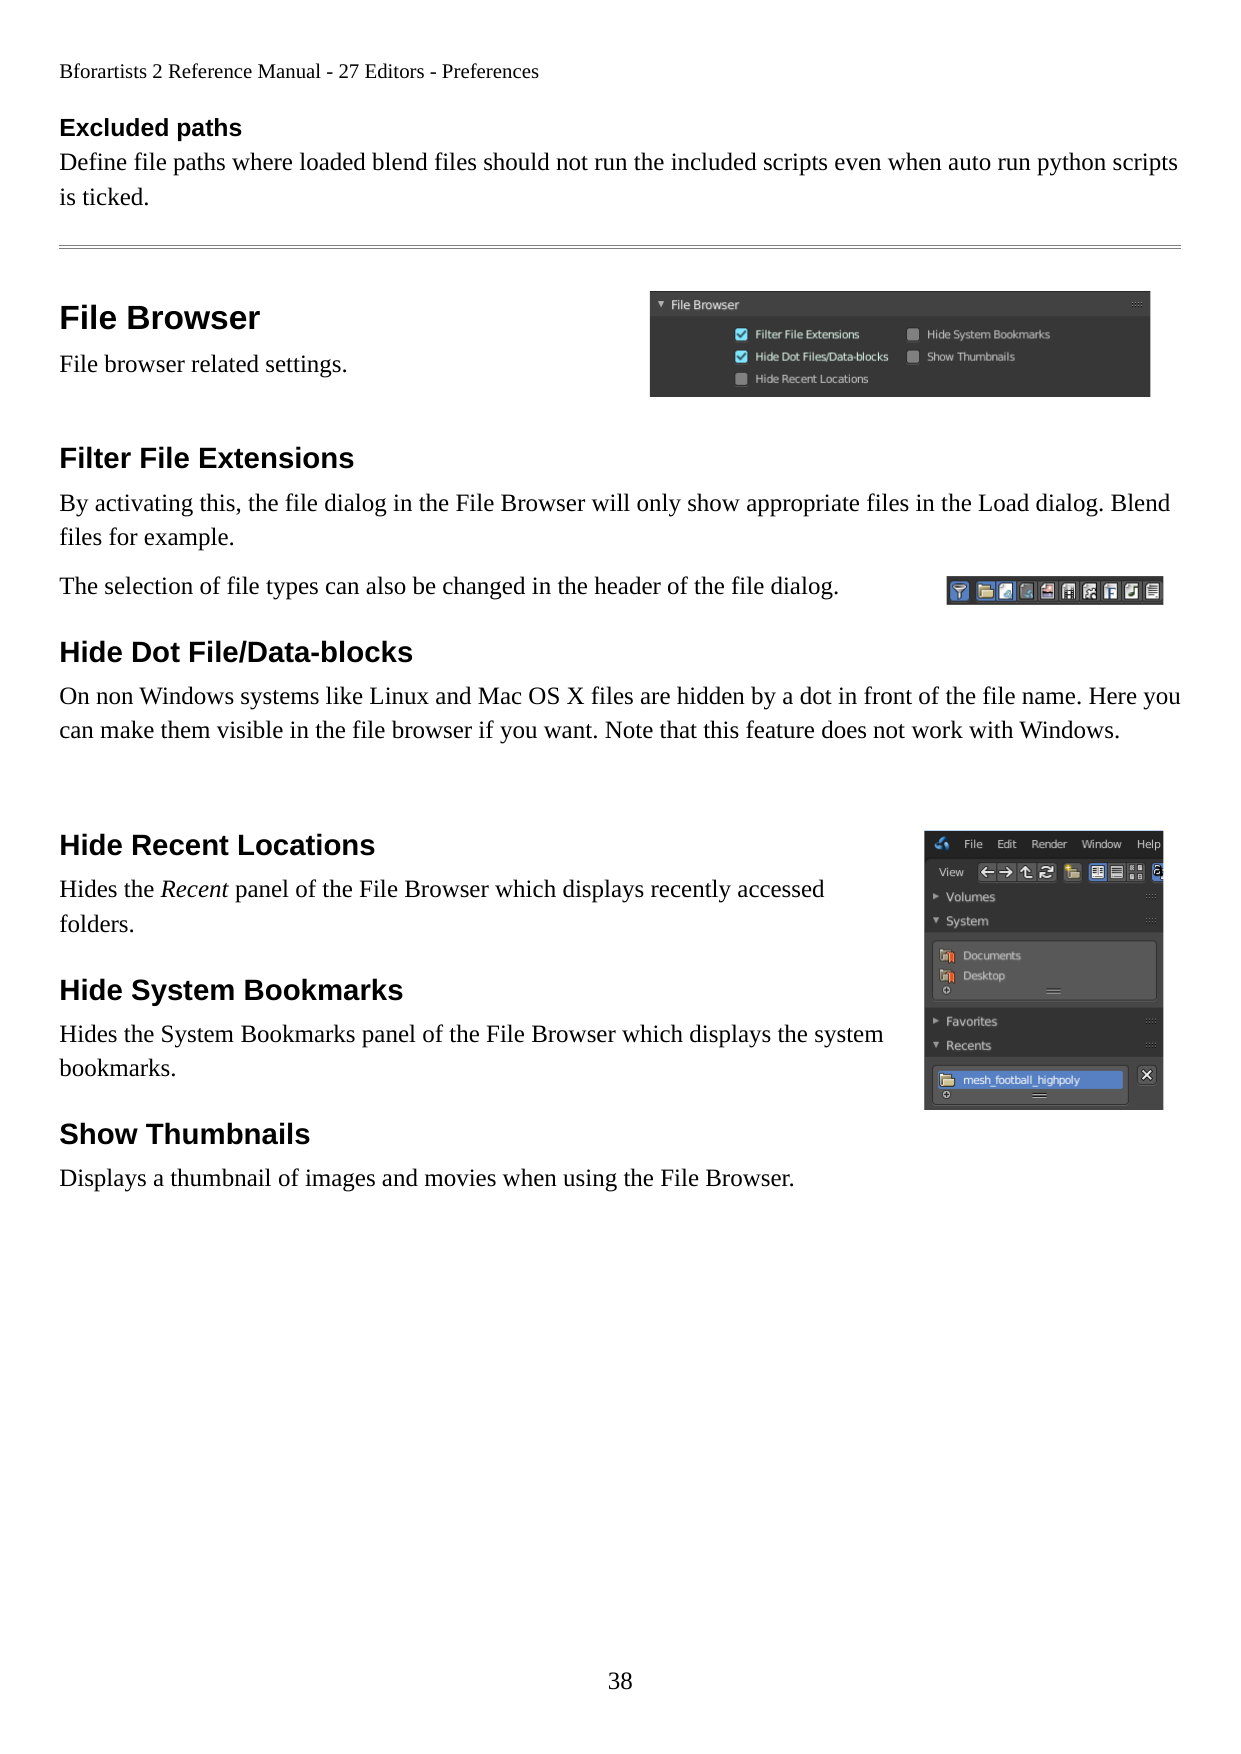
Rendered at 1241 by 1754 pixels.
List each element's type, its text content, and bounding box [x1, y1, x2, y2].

text Displays a thumbnail of images and movies when using the File Browser. [59, 1163, 1181, 1192]
subtitle Show Thumbnails [59, 1117, 1181, 1151]
text On non Windows systems like Linux and Mac OS X files are hidden by a dot in front of the file name. Here you can make them visible in the file browser if you want. Note that this feature does not work with Windows. [59, 681, 1181, 744]
subtitle File Browser [59, 298, 649, 337]
subtitle [1164, 973, 1181, 1006]
subtitle [1151, 298, 1181, 337]
text By activating this, the file dialog in the File Browser will only show appropriate files in the Load dialog. Blend files for example. [59, 488, 1181, 551]
text File browser related settings. [59, 349, 649, 378]
picture [924, 830, 1164, 1110]
text Hides the System Bookmarks panel of the File Browser which displays the system bookmarks. [59, 1019, 924, 1082]
picture [946, 576, 1164, 605]
subtitle Excluded paths [59, 113, 1181, 141]
text Define file paths where loaded blend files should not run the included scripts even when auto run python scripts is ticked. [59, 147, 1181, 211]
picture [649, 291, 1151, 397]
subtitle Filter File Extensions [59, 441, 1181, 475]
text The selection of file types can also be changed in the header of the file dialog. [59, 571, 1181, 600]
subtitle Hide System Bookmarks [59, 973, 924, 1006]
text Hides the Recent panel of the File Browser which displays recently accessed folders. [59, 874, 924, 938]
text [1151, 349, 1181, 378]
subtitle Hide Recent Locations [59, 828, 1181, 862]
subtitle Hide Dot File/Data-blocks [59, 635, 1181, 669]
